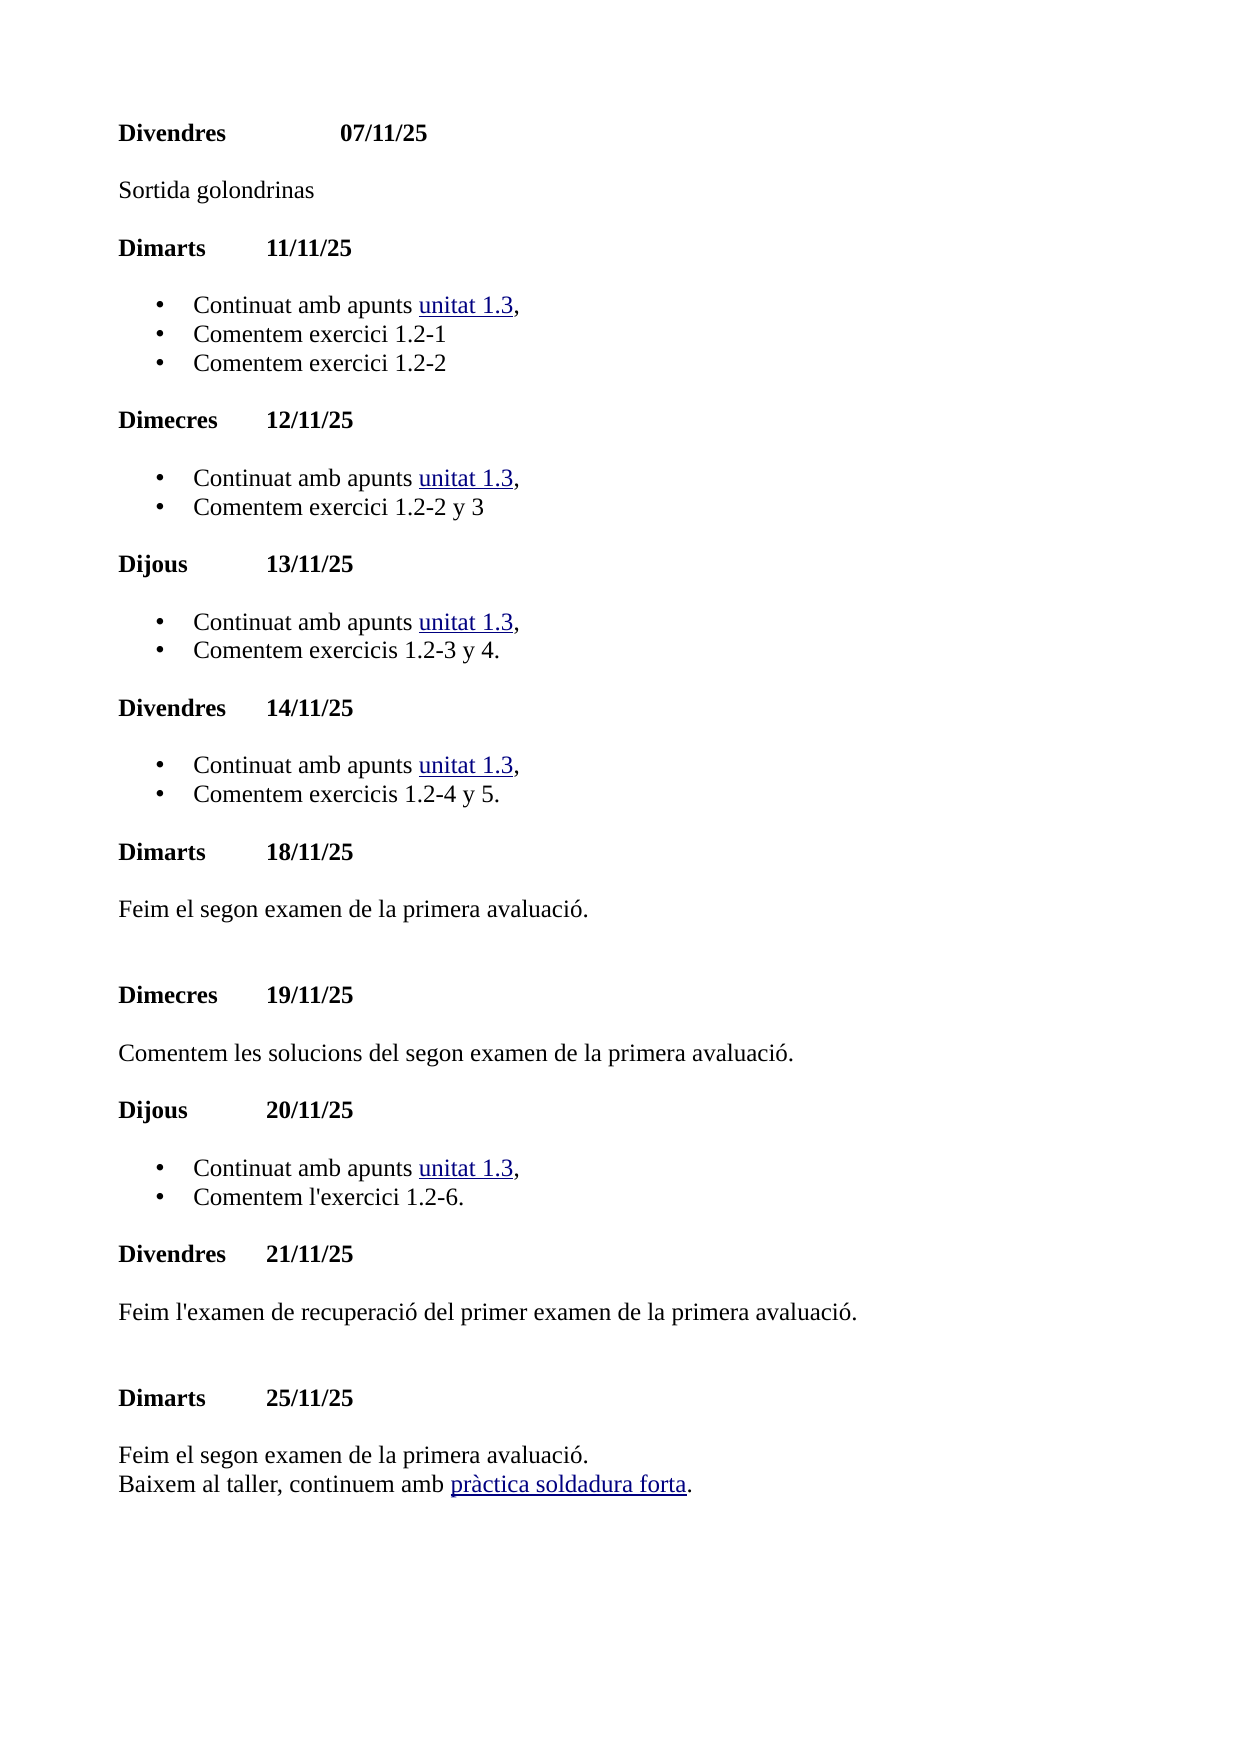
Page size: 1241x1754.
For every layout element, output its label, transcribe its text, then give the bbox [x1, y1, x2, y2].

text Sortida golondrinas [118, 176, 1122, 204]
text Baixem al taller, continuem amb pràctica soldadura forta. [118, 1469, 1122, 1498]
text Dimecres 19/11/25 [118, 981, 1122, 1009]
text Divendres 14/11/25 [118, 693, 1122, 722]
text Divendres 21/11/25 [118, 1239, 1122, 1268]
text Dijous 20/11/25 [118, 1096, 1122, 1124]
list Continuat amb apunts unitat 1.3, [156, 607, 1122, 636]
list Continuat amb apunts unitat 1.3, [156, 291, 1122, 319]
text Dimecres 12/11/25 [118, 406, 1122, 434]
text Dijous 13/11/25 [118, 549, 1122, 578]
list Continuat amb apunts unitat 1.3, [156, 463, 1122, 492]
list Comentem exercici 1.2-1 [156, 319, 1122, 348]
list Comentem exercici 1.2-2 y 3 [156, 492, 1122, 521]
list Comentem exercicis 1.2-3 y 4. [156, 636, 1122, 664]
text Dimarts 25/11/25 [118, 1383, 1122, 1412]
text Feim el segon examen de la primera avaluació. [118, 894, 1122, 923]
text Divendres 07/11/25 [118, 118, 1122, 147]
list Continuat amb apunts unitat 1.3, [156, 751, 1122, 779]
text Comentem les solucions del segon examen de la primera avaluació. [118, 1038, 1122, 1067]
list Continuat amb apunts unitat 1.3, [156, 1153, 1122, 1182]
list Comentem exercicis 1.2-4 y 5. [156, 779, 1122, 808]
list Comentem exercici 1.2-2 [156, 348, 1122, 377]
text Dimarts 18/11/25 [118, 837, 1122, 866]
text Dimarts 11/11/25 [118, 233, 1122, 262]
text Feim l'examen de recuperació del primer examen de la primera avaluació. [118, 1297, 1122, 1326]
list Comentem l'exercici 1.2-6. [156, 1182, 1122, 1211]
text Feim el segon examen de la primera avaluació. [118, 1441, 1122, 1469]
